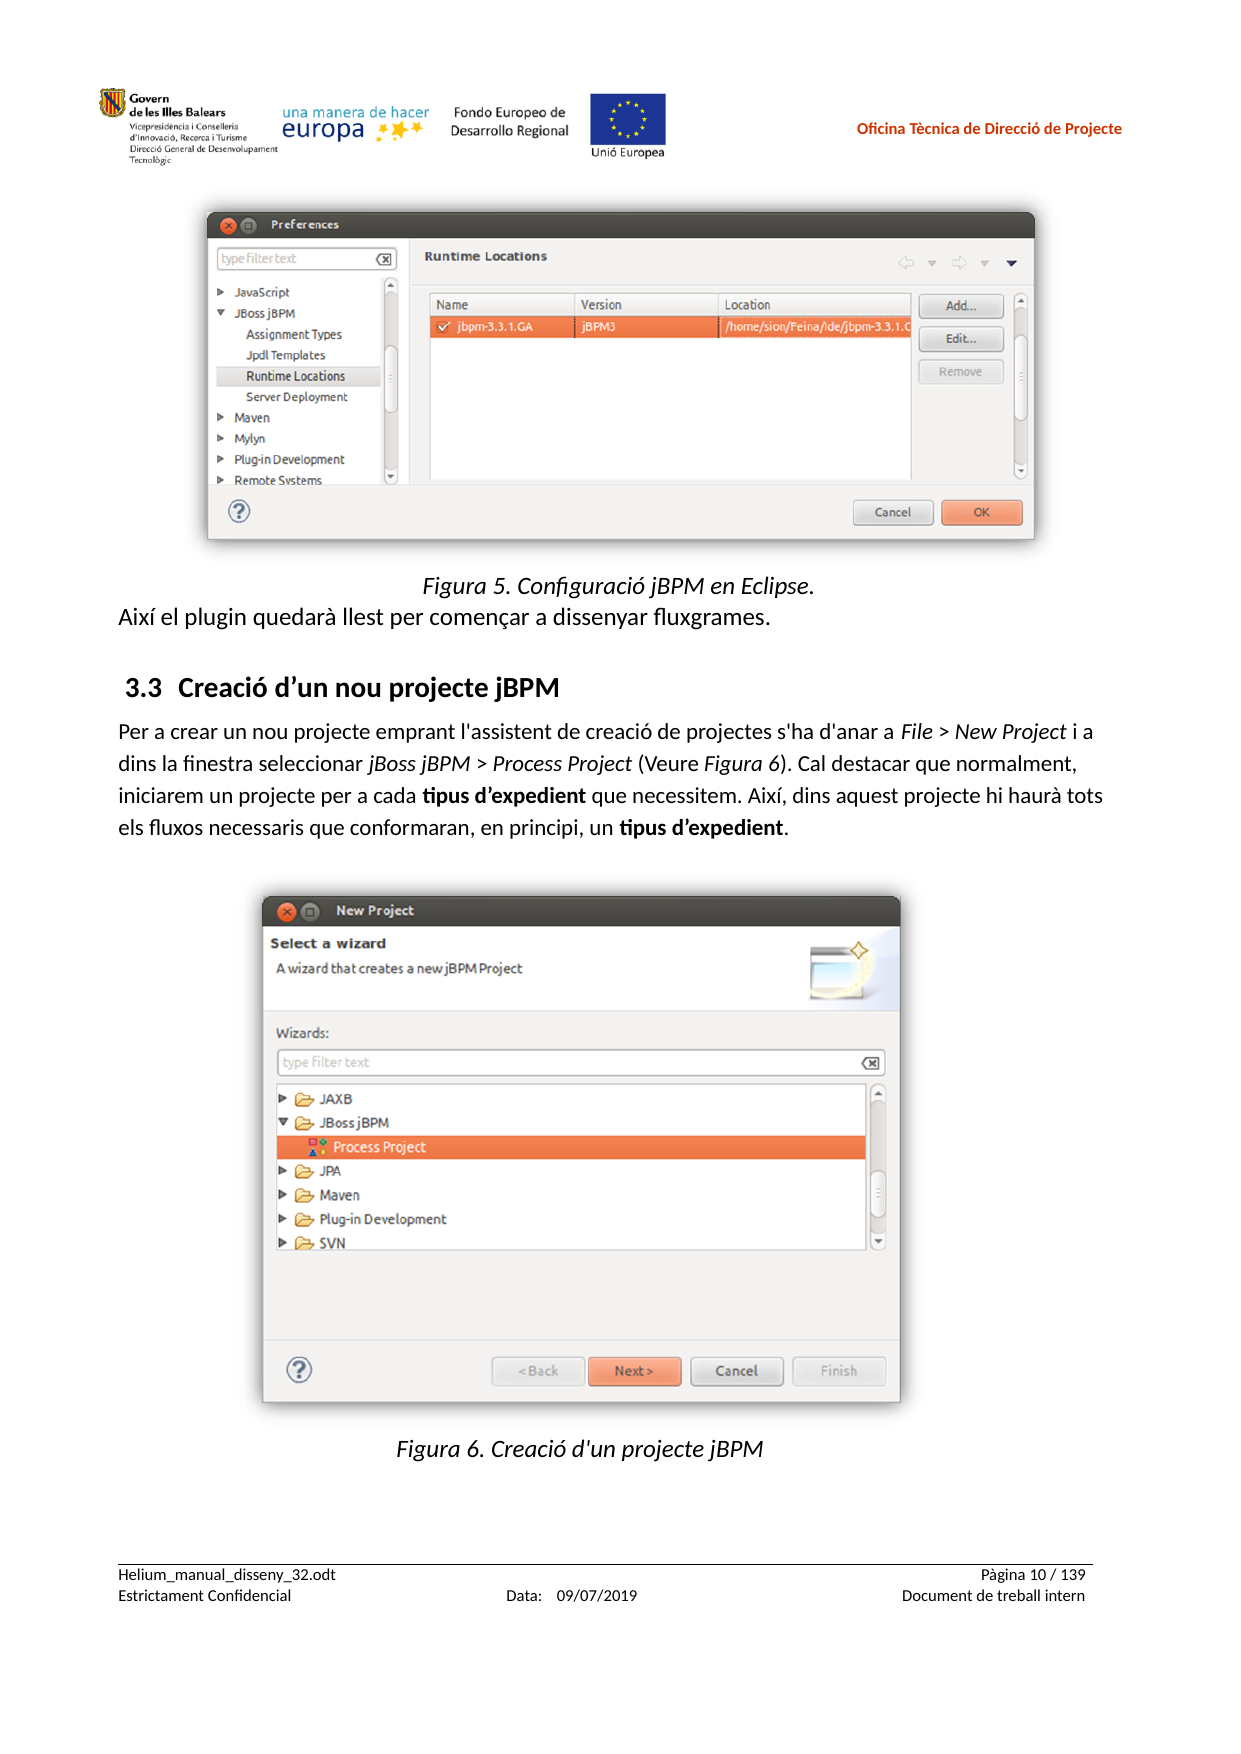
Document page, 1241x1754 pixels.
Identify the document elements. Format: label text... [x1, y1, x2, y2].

text Per a crear un nou projecte emprant l'assistent de creació de projectes s'ha d'anar a File > New Project i a dins la finestra seleccionar jBoss jBPM > Process Project (Veure Figura 6). Cal destacar que normalment, iniciarem un projecte per a cada tipus d’expedient que necessitem. Així, dins aquest projecte hi haurà tots els fluxos necessaris que conformaran, en principi, un tipus d’expedient. [118, 717, 1122, 842]
text Figura 6. Creació d'un projecte jBPM [231, 1434, 931, 1464]
text [231, 852, 931, 864]
picture [99, 87, 668, 166]
text Figura 5. Configuració jBPM en Eclipse. [175, 571, 1065, 601]
subtitle Creació d’un nou projecte jBPM [118, 669, 1122, 704]
picture [231, 864, 932, 1434]
picture [175, 180, 1065, 571]
text Així el plugin quedarà llest per començar a dissenyar fluxgrames. [118, 168, 1122, 631]
